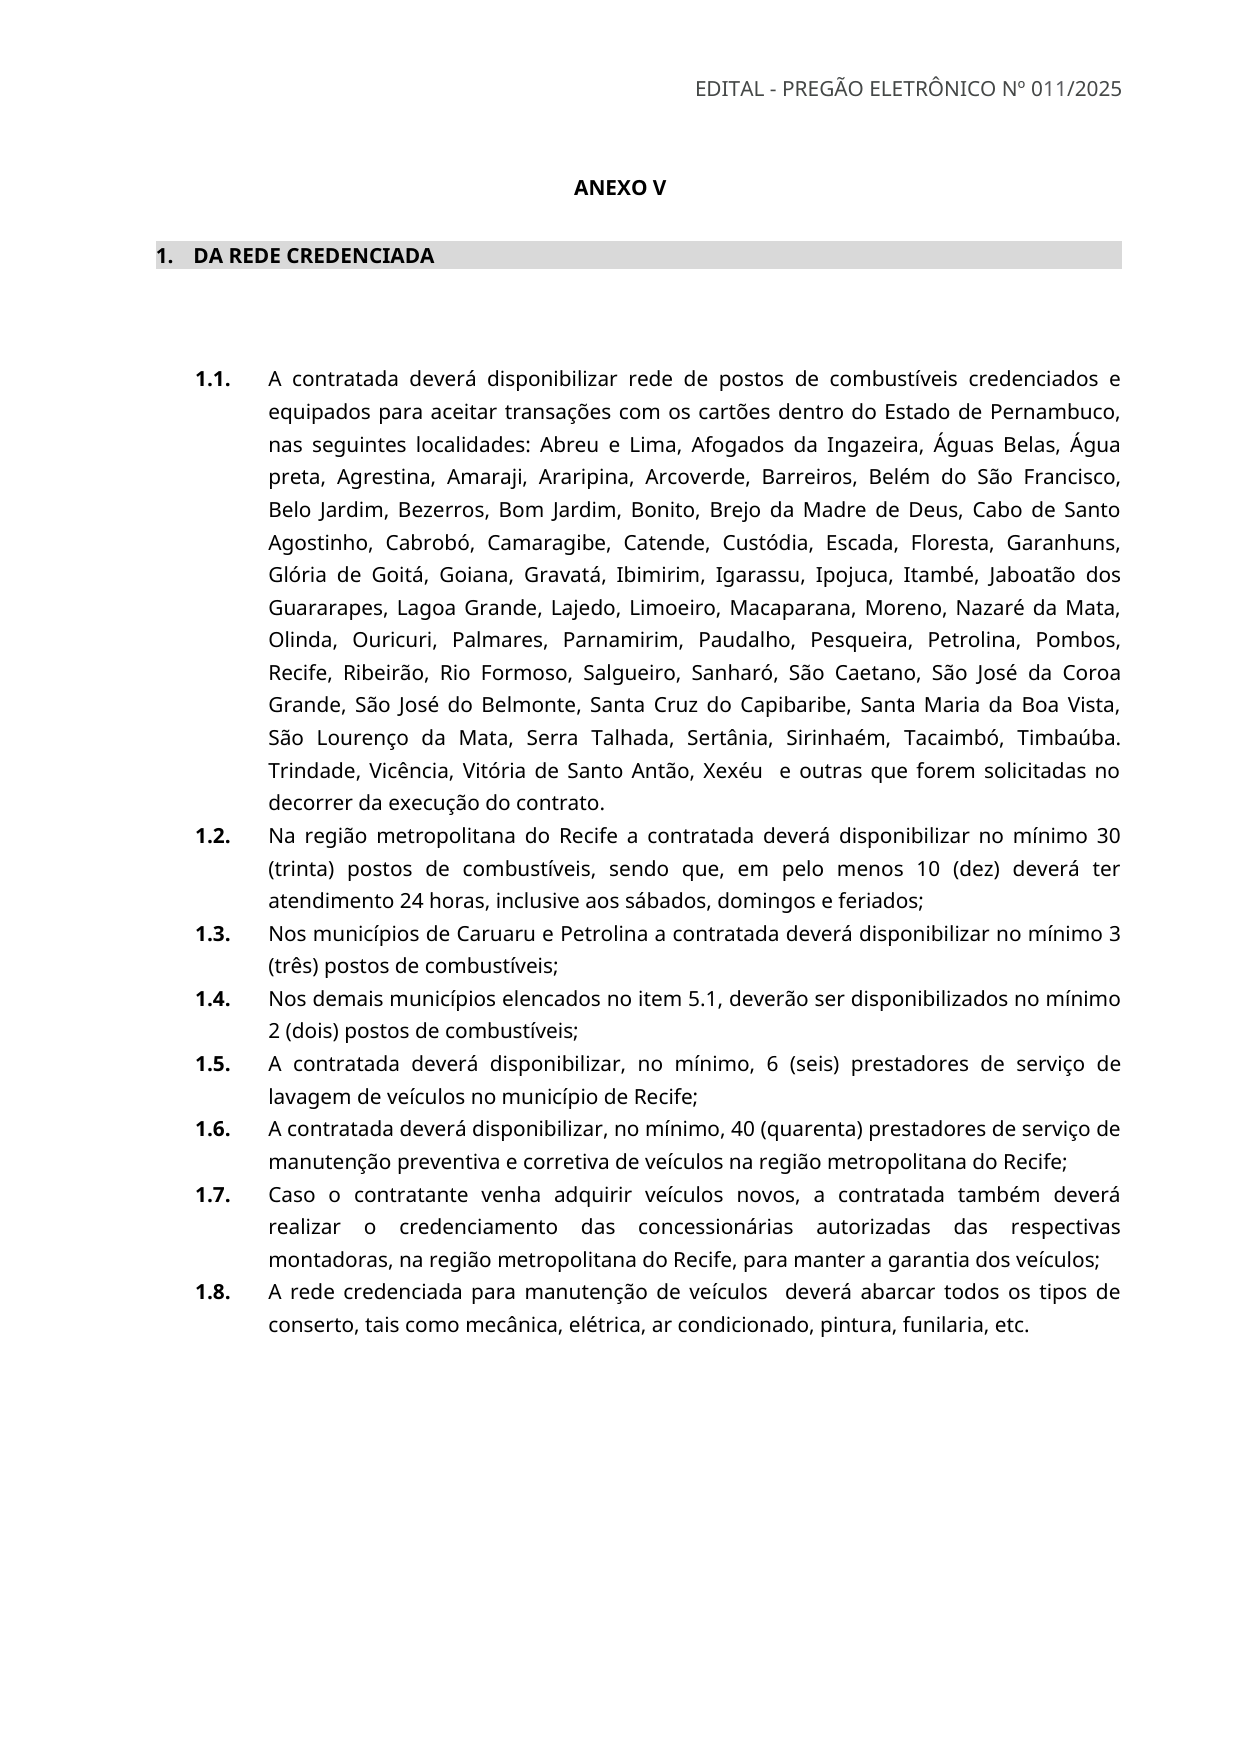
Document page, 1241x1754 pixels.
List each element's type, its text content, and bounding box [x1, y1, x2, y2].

subtitle Nos demais municípios elencados no item 5.1, deverão ser disponibilizados no mínimo 2 (dois) postos de combustíveis; [231, 984, 1122, 1045]
subtitle A contratada deverá disponibilizar rede de postos de combustíveis credenciados e equipados para aceitar transações com os cartões dentro do Estado de Pernambuco, nas seguintes localidades: Abreu e Lima, Afogados da Ingazeira, Águas Belas, Água preta, Agrestina, Amaraji, Araripina, Arcoverde, Barreiros, Belém do São Francisco, Belo Jardim, Bezerros, Bom Jardim, Bonito, Brejo da Madre de Deus, Cabo de Santo Agostinho, Cabrobó, Camaragibe, Catende, Custódia, Escada, Floresta, Garanhuns, Glória de Goitá, Goiana, Gravatá, Ibimirim, Igarassu, Ipojuca, Itambé, Jaboatão dos Guararapes, Lagoa Grande, Lajedo, Limoeiro, Macaparana, Moreno, Nazaré da Mata, Olinda, Ouricuri, Palmares, Parnamirim, Paudalho, Pesqueira, Petrolina, Pombos, Recife, Ribeirão, Rio Formoso, Salgueiro, Sanharó, São Caetano, São José da Coroa Grande, São José do Belmonte, Santa Cruz do Capibaribe, Santa Maria da Boa Vista, São Lourenço da Mata, Serra Talhada, Sertânia, Sirinhaém, Tacaimbó, Timbaúba. Trindade, Vicência, Vitória de Santo Antão, Xexéu e outras que forem solicitadas no decorrer da execução do contrato. [231, 364, 1122, 817]
subtitle A contratada deverá disponibilizar, no mínimo, 40 (quarenta) prestadores de serviço de manutenção preventiva e corretiva de veículos na região metropolitana do Recife; [231, 1114, 1122, 1176]
subtitle Na região metropolitana do Recife a contratada deverá disponibilizar no mínimo 30 (trinta) postos de combustíveis, sendo que, em pelo menos 10 (dez) deverá ter atendimento 24 horas, inclusive aos sábados, domingos e feriados; [231, 821, 1122, 915]
subtitle A rede credenciada para manutenção de veículos deverá abarcar todos os tipos de conserto, tais como mecânica, elétrica, ar condicionado, pintura, funilaria, etc. [231, 1277, 1122, 1338]
subtitle A contratada deverá disponibilizar, no mínimo, 6 (seis) prestadores de serviço de lavagem de veículos no município de Recife; [231, 1049, 1122, 1110]
subtitle Nos municípios de Caruaru e Petrolina a contratada deverá disponibilizar no mínimo 3 (três) postos de combustíveis; [231, 919, 1122, 980]
subtitle Caso o contratante venha adquirir veículos novos, a contratada também deverá realizar o credenciamento das concessionárias autorizadas das respectivas montadoras, na região metropolitana do Recife, para manter a garantia dos veículos; [231, 1180, 1122, 1273]
subtitle DA REDE CREDENCIADA [156, 241, 1122, 269]
text ANEXO V [118, 173, 1122, 201]
